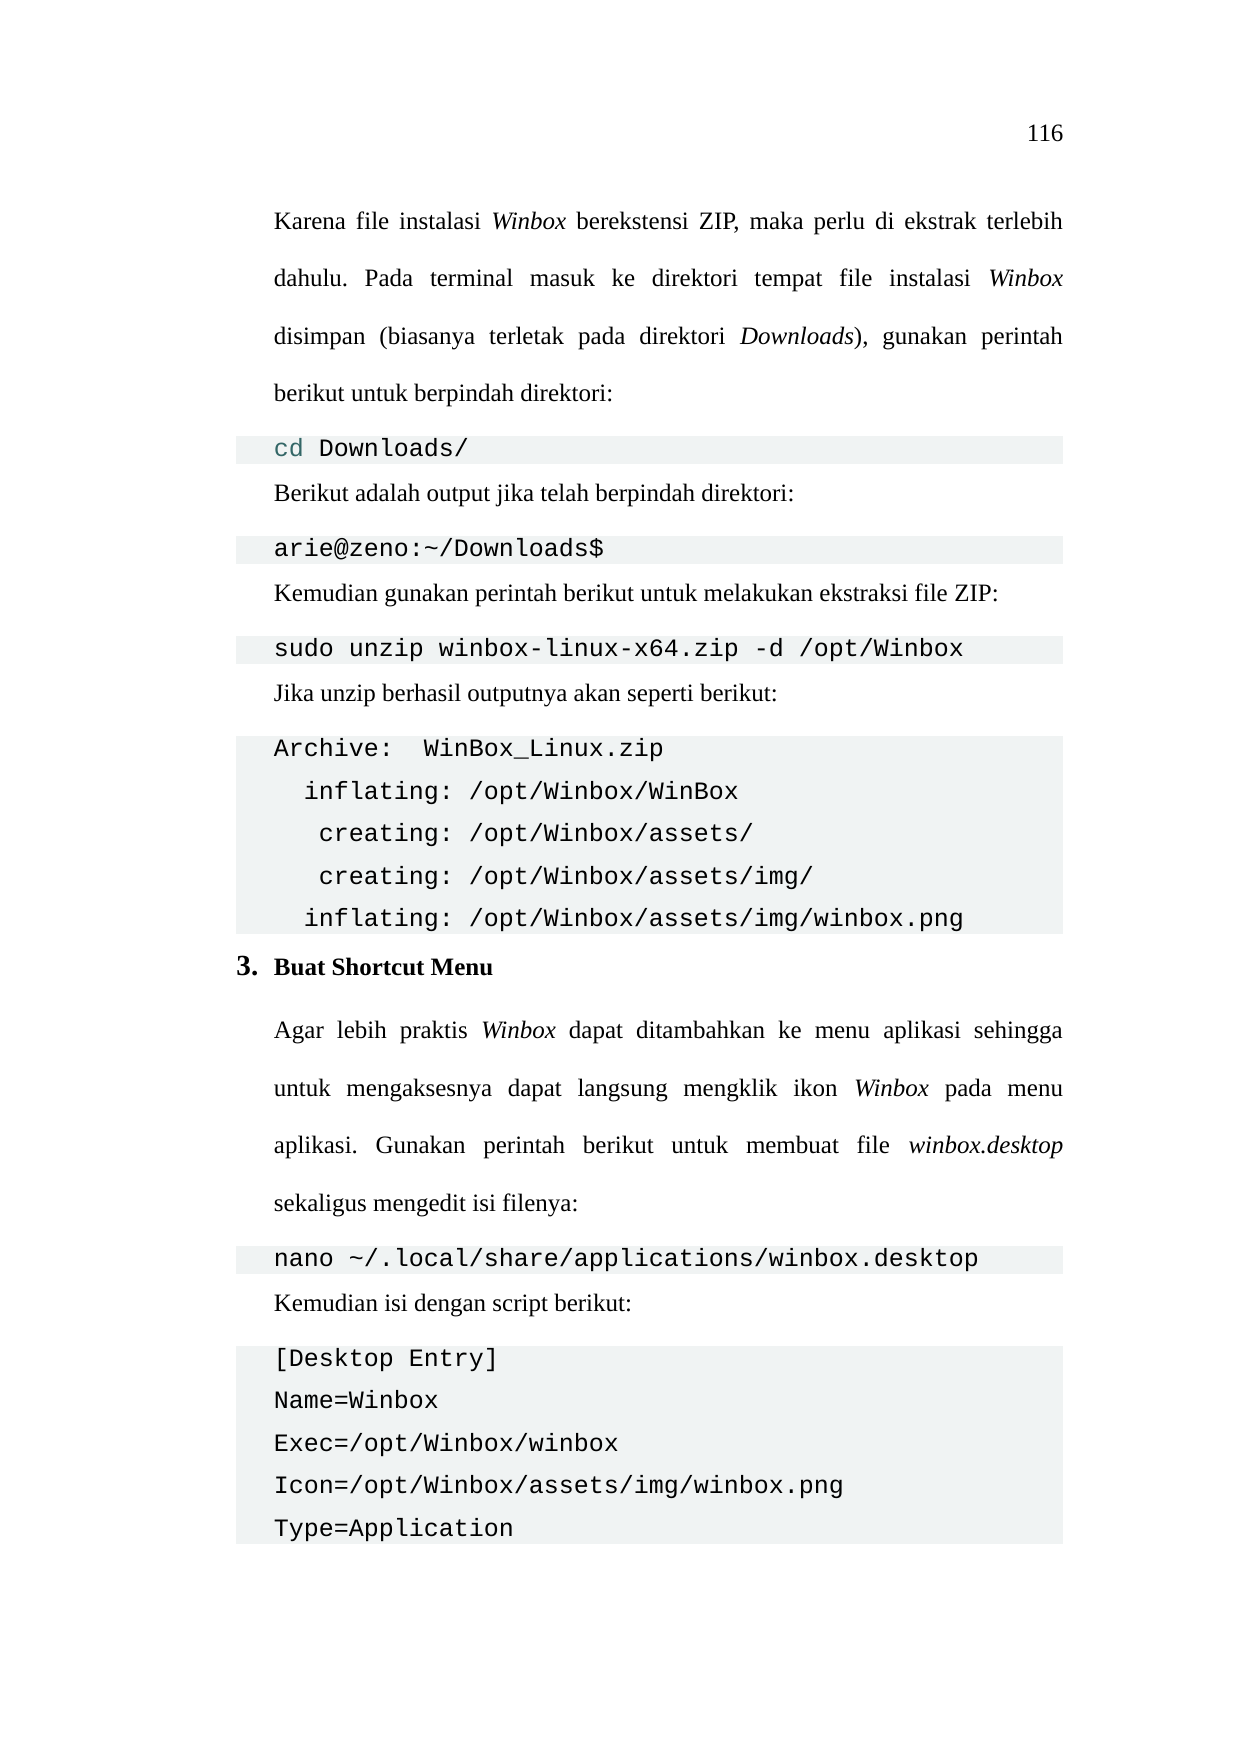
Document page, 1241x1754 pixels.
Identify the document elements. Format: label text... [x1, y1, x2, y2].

list Icon=/opt/Winbox/assets/img/winbox.png [236, 1473, 1063, 1501]
list Agar lebih praktis Winbox dapat ditambahkan ke menu aplikasi sehingga untuk mengaksesnya dapat langsung mengklik ikon Winbox pada menu aplikasi. Gunakan perintah berikut untuk membuat file winbox.desktop sekaligus mengedit isi filenya: [236, 1016, 1063, 1217]
list inflating: /opt/Winbox/assets/img/winbox.png [236, 906, 1063, 934]
list creating: /opt/Winbox/assets/ [236, 821, 1063, 849]
list sudo unzip winbox-linux-x64.zip -d /opt/Winbox [236, 636, 1063, 664]
list Exec=/opt/Winbox/winbox [236, 1431, 1063, 1459]
list inflating: /opt/Winbox/WinBox [236, 778, 1063, 807]
list [Desktop Entry] [236, 1346, 1063, 1374]
list Type=Application [236, 1516, 1063, 1544]
list Karena file instalasi Winbox berekstensi ZIP, maka perlu di ekstrak terlebih dahulu. Pada terminal masuk ke direktori tempat file instalasi Winbox disimpan (biasanya terletak pada direktori Downloads), gunakan perintah berikut untuk berpindah direktori: [236, 206, 1063, 407]
list Kemudian isi dengan script berikut: [236, 1288, 1063, 1317]
list nano ~/.local/share/applications/winbox.desktop [236, 1246, 1063, 1274]
list Buat Shortcut Menu [236, 948, 1063, 982]
list creating: /opt/Winbox/assets/img/ [236, 863, 1063, 892]
list Berikut adalah output jika telah berpindah direktori: [236, 478, 1063, 507]
list cd Downloads/ [236, 436, 1063, 464]
list Kemudian gunakan perintah berikut untuk melakukan ekstraksi file ZIP: [236, 578, 1063, 607]
list Name=Winbox [236, 1388, 1063, 1416]
list Archive: WinBox_Linux.zip [236, 736, 1063, 764]
list Jika unzip berhasil outputnya akan seperti berikut: [236, 678, 1063, 707]
list arie@zeno:~/Downloads$ [236, 536, 1063, 564]
